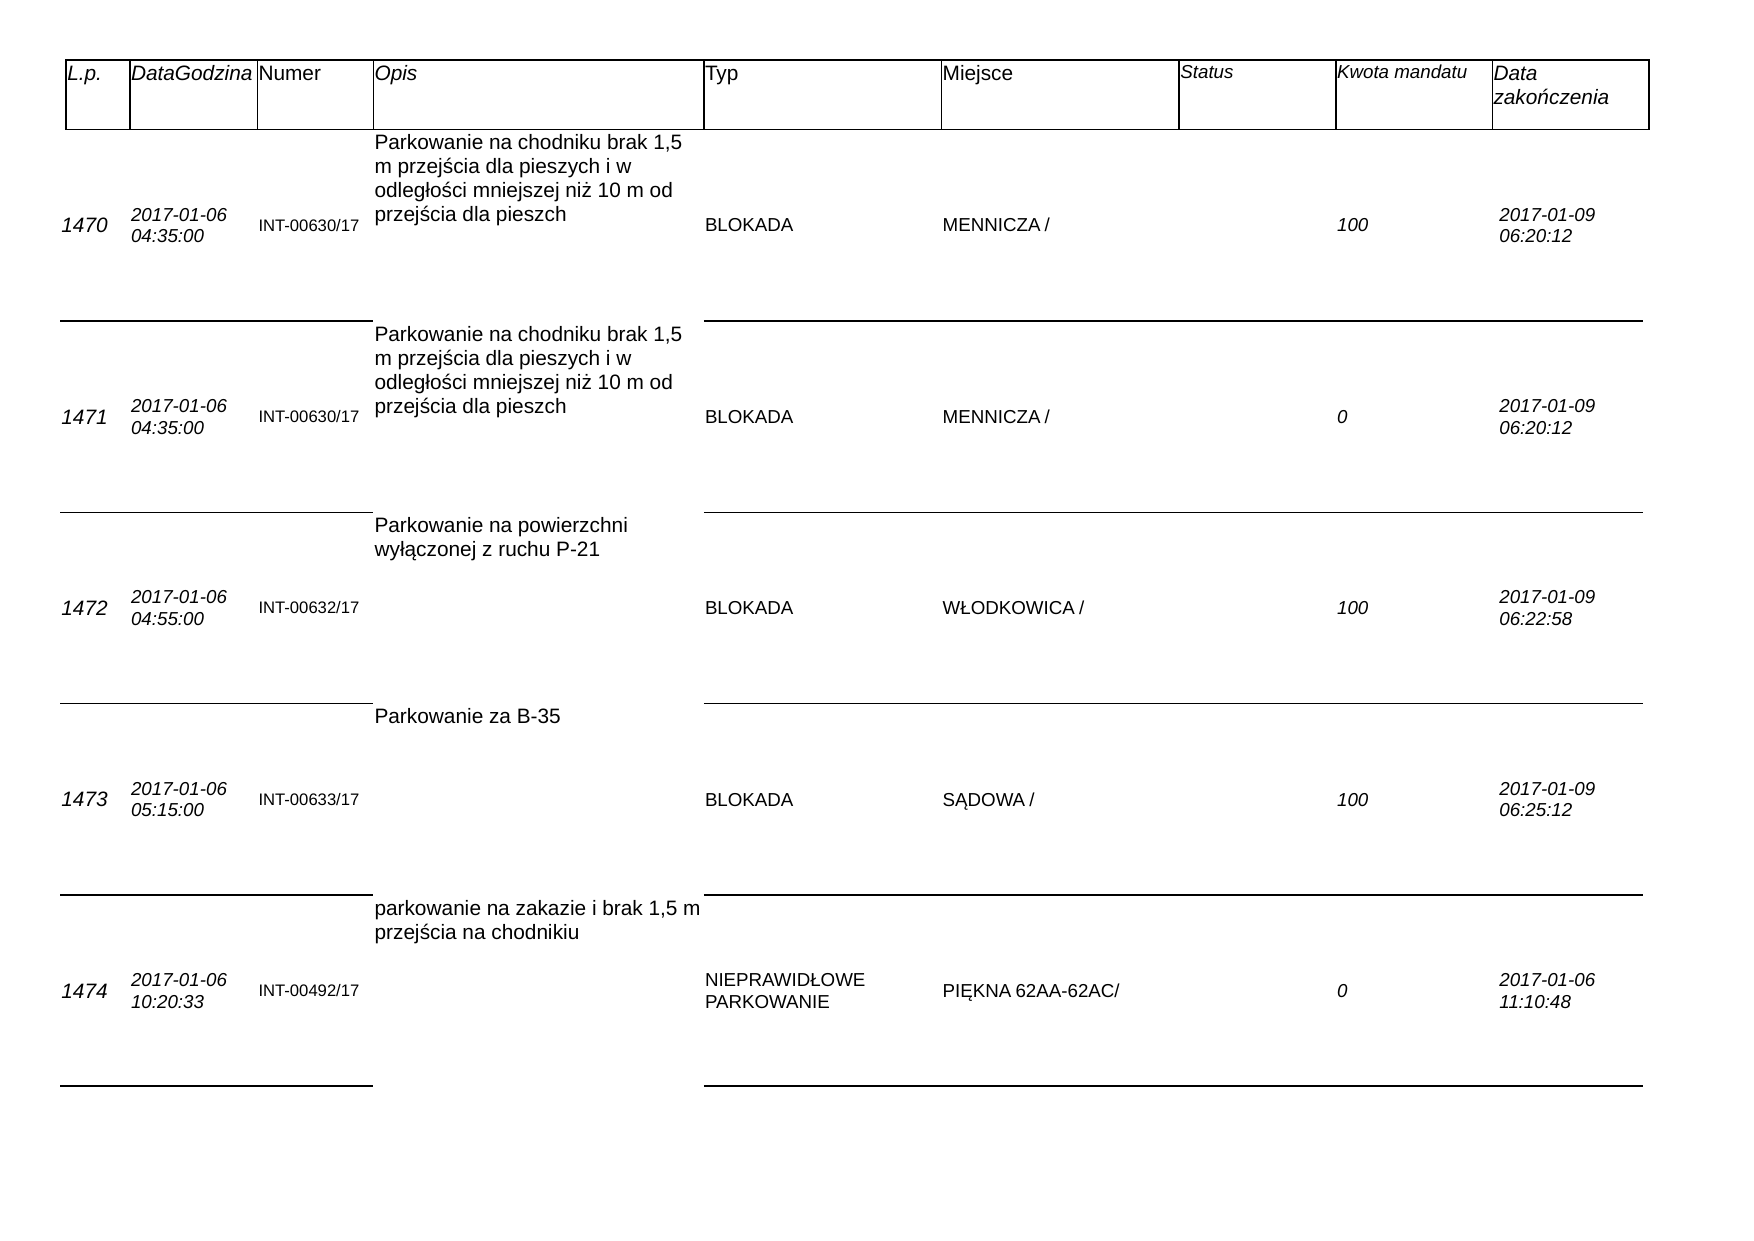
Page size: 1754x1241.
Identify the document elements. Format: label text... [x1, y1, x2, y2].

table_cell MENNICZA / [941, 130, 1179, 320]
table_header [60, 59, 65, 129]
table_cell 2017-01-06 04:35:00 [130, 322, 257, 511]
table_cell 1471 [60, 322, 130, 511]
table_header Numer [258, 61, 373, 129]
table_cell MENNICZA / [941, 322, 1179, 511]
table_cell [1179, 704, 1336, 894]
table_cell Parkowanie na chodniku brak 1,5 m przejścia dla pieszych i w odległości mniejszej niż 10 m od przejścia dla pieszch [373, 320, 704, 511]
table_cell SĄDOWA / [941, 704, 1179, 894]
table_cell 2017-01-06 04:35:00 [130, 130, 257, 320]
table_cell 0 [1336, 322, 1498, 511]
table_cell 2017-01-06 05:15:00 [130, 704, 257, 894]
table_cell [1643, 703, 1649, 894]
table_cell [1179, 130, 1336, 320]
table_cell NIEPRAWIDŁOWE PARKOWANIE [704, 896, 941, 1085]
table_cell 1474 [60, 896, 130, 1085]
table_cell 2017-01-06 11:10:48 [1498, 896, 1643, 1085]
table_cell INT-00492/17 [257, 896, 373, 1085]
table_cell Parkowanie na powierzchni wyłączonej z ruchu P-21 [373, 511, 704, 703]
table_cell 1473 [60, 704, 130, 894]
table_cell 1472 [60, 513, 130, 703]
table_cell INT-00630/17 [257, 130, 373, 320]
table_cell 2017-01-06 04:55:00 [130, 513, 257, 703]
table_header Miejsce [942, 61, 1178, 129]
table_cell BLOKADA [704, 513, 941, 703]
table_cell parkowanie na zakazie i brak 1,5 m przejścia na chodnikiu [373, 894, 704, 1085]
table_header Typ [705, 61, 941, 129]
table_cell [1643, 511, 1649, 703]
table_cell BLOKADA [704, 704, 941, 894]
table_cell BLOKADA [704, 322, 941, 511]
table_cell 2017-01-09 06:20:12 [1498, 130, 1643, 320]
table_header DataGodzina [131, 61, 257, 129]
table_cell 2017-01-09 06:25:12 [1498, 704, 1643, 894]
table_cell [1643, 894, 1649, 1085]
table_header Status [1180, 61, 1335, 129]
table_cell INT-00633/17 [257, 704, 373, 894]
table_cell INT-00630/17 [257, 322, 373, 511]
table_cell BLOKADA [704, 130, 941, 320]
table_cell 0 [1336, 896, 1498, 1085]
table_header Data zakończenia [1493, 61, 1648, 129]
table_cell 100 [1336, 513, 1498, 703]
table_cell 100 [1336, 704, 1498, 894]
table_header L.p. [67, 61, 129, 129]
table_cell [1179, 513, 1336, 703]
table_cell 1470 [60, 129, 130, 320]
table_cell [1643, 130, 1649, 320]
table_cell 2017-01-06 10:20:33 [130, 896, 257, 1085]
table_cell INT-00632/17 [257, 513, 373, 703]
table_cell 2017-01-09 06:22:58 [1498, 513, 1643, 703]
table_header Opis [374, 61, 703, 129]
table_cell [1179, 322, 1336, 511]
table_cell [1643, 320, 1649, 511]
table_cell Parkowanie na chodniku brak 1,5 m przejścia dla pieszych i w odległości mniejszej niż 10 m od przejścia dla pieszch [373, 130, 704, 320]
table_cell [1179, 896, 1336, 1085]
table_cell 100 [1336, 130, 1498, 320]
table_cell PIĘKNA 62AA-62AC/ [941, 896, 1179, 1085]
table_cell 2017-01-09 06:20:12 [1498, 322, 1643, 511]
table_header Kwota mandatu [1337, 61, 1492, 129]
table_cell Parkowanie za B-35 [373, 703, 704, 894]
table_cell WŁODKOWICA / [941, 513, 1179, 703]
